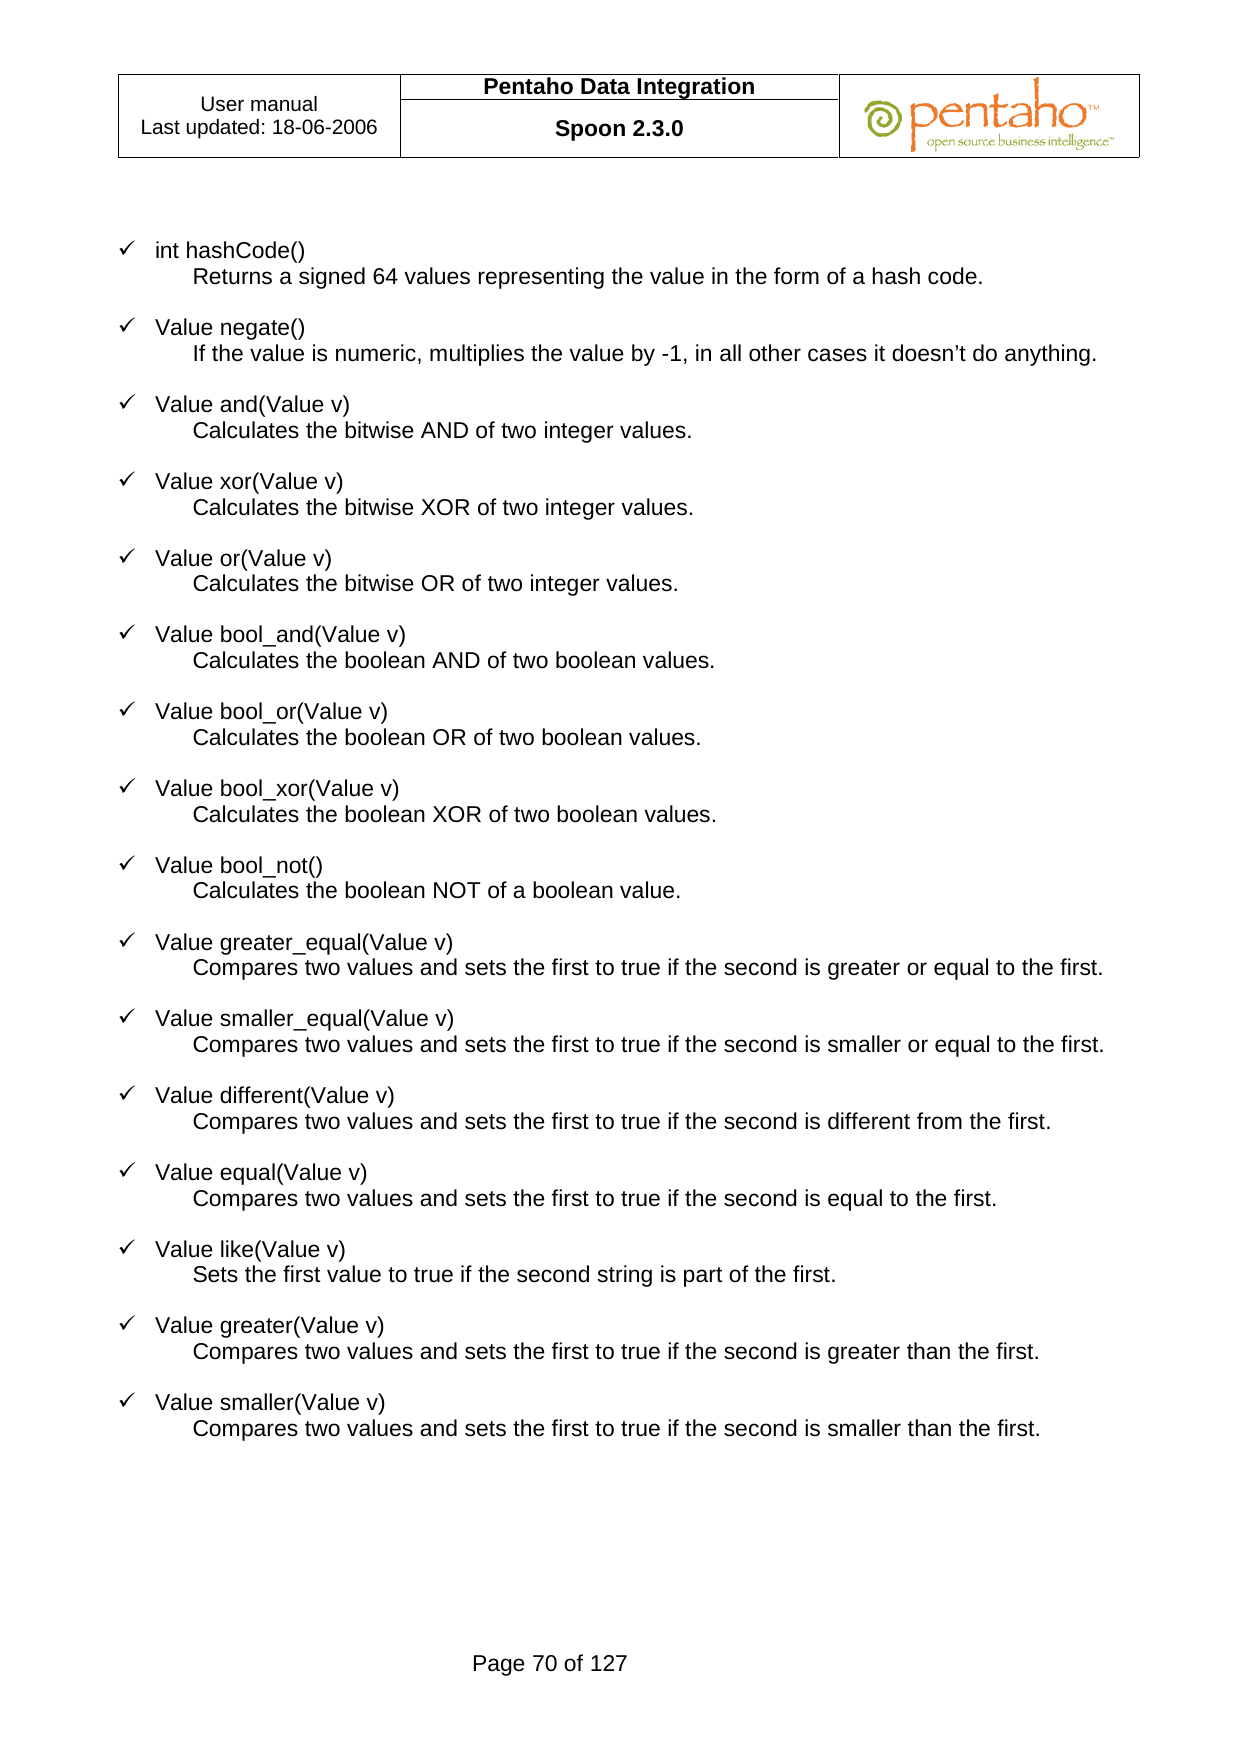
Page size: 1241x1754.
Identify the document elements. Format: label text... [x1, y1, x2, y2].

list Value greater(Value v) [117, 1313, 1137, 1339]
text Calculates the bitwise OR of two integer values. [192, 571, 1137, 597]
list Value bool_or(Value v) [117, 699, 1137, 724]
list Value or(Value v) [117, 545, 1137, 571]
text If the value is numeric, multiplies the value by -1, in all other cases it doesn’t do anything. [192, 341, 1137, 366]
list Value smaller(Value v) [117, 1390, 1137, 1416]
list Value bool_not() [117, 852, 1137, 878]
text Compares two values and sets the first to true if the second is equal to the first. [192, 1185, 1137, 1211]
list Value and(Value v) [117, 392, 1137, 417]
text Calculates the boolean OR of two boolean values. [192, 724, 1137, 750]
text Calculates the boolean XOR of two boolean values. [192, 801, 1137, 827]
list int hashCode() [117, 238, 1137, 264]
text Compares two values and sets the first to true if the second is smaller than the first. [192, 1416, 1137, 1441]
text Returns a signed 64 values representing the value in the form of a hash code. [192, 264, 1137, 289]
text Compares two values and sets the first to true if the second is greater or equal to the first. [192, 955, 1137, 980]
text Calculates the bitwise AND of two integer values. [192, 417, 1137, 443]
list Value xor(Value v) [117, 468, 1137, 494]
text Calculates the boolean AND of two boolean values. [192, 648, 1137, 673]
text Sets the first value to true if the second string is part of the first. [192, 1262, 1137, 1287]
list Value smaller_equal(Value v) [117, 1006, 1137, 1032]
list Value bool_xor(Value v) [117, 776, 1137, 801]
text Calculates the bitwise XOR of two integer values. [192, 494, 1137, 520]
text Compares two values and sets the first to true if the second is smaller or equal to the first. [192, 1032, 1137, 1057]
text Compares two values and sets the first to true if the second is greater than the first. [192, 1339, 1137, 1364]
list Value equal(Value v) [117, 1159, 1137, 1185]
list Value like(Value v) [117, 1236, 1137, 1262]
list Value bool_and(Value v) [117, 622, 1137, 648]
text Compares two values and sets the first to true if the second is different from the first. [192, 1108, 1137, 1134]
list Value negate() [117, 315, 1137, 341]
text Calculates the boolean NOT of a boolean value. [192, 878, 1137, 904]
list Value greater_equal(Value v) [117, 929, 1137, 955]
list Value different(Value v) [117, 1083, 1137, 1108]
